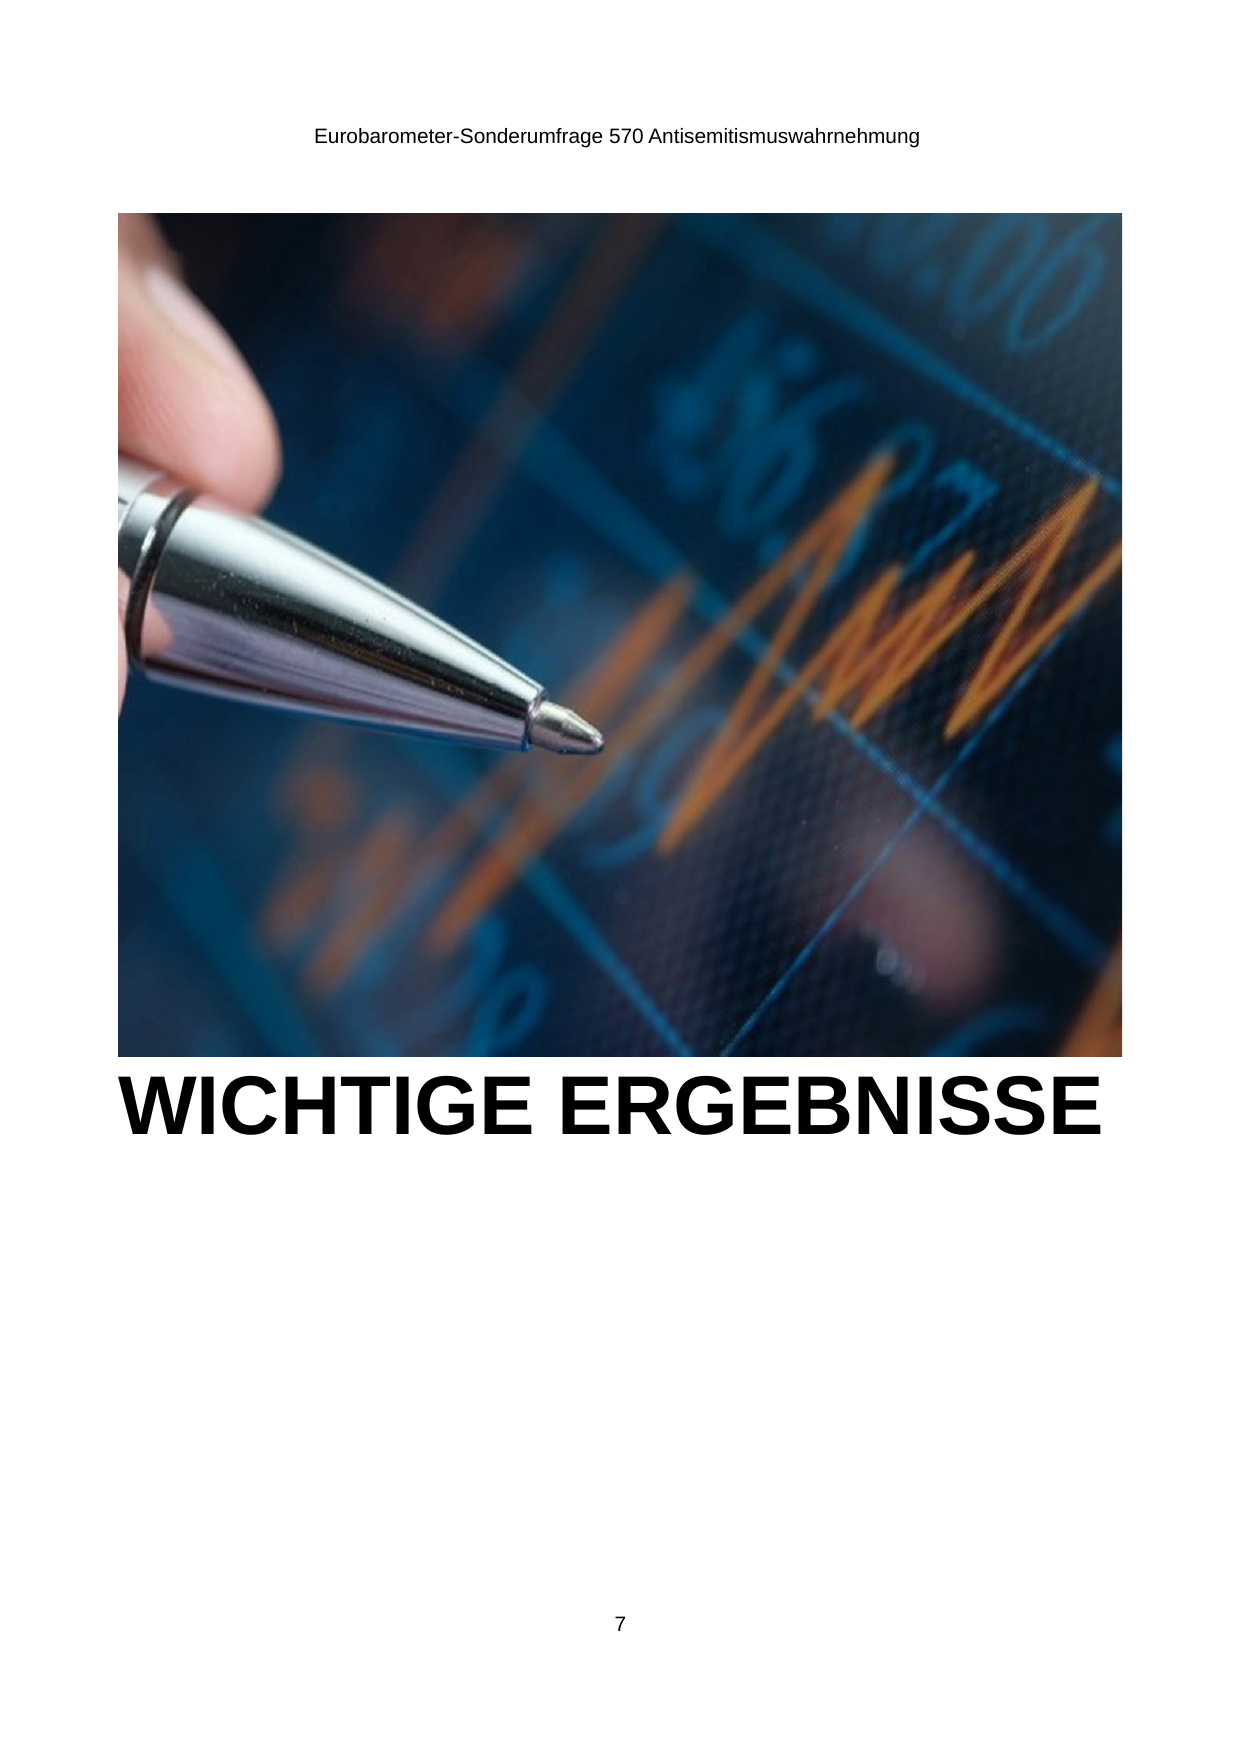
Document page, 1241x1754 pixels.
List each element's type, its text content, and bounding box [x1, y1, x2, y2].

picture [118, 213, 1123, 1057]
picture [220, 959, 244, 970]
subtitle WICHTIGE ERGEBNISSE [118, 1057, 1122, 1152]
